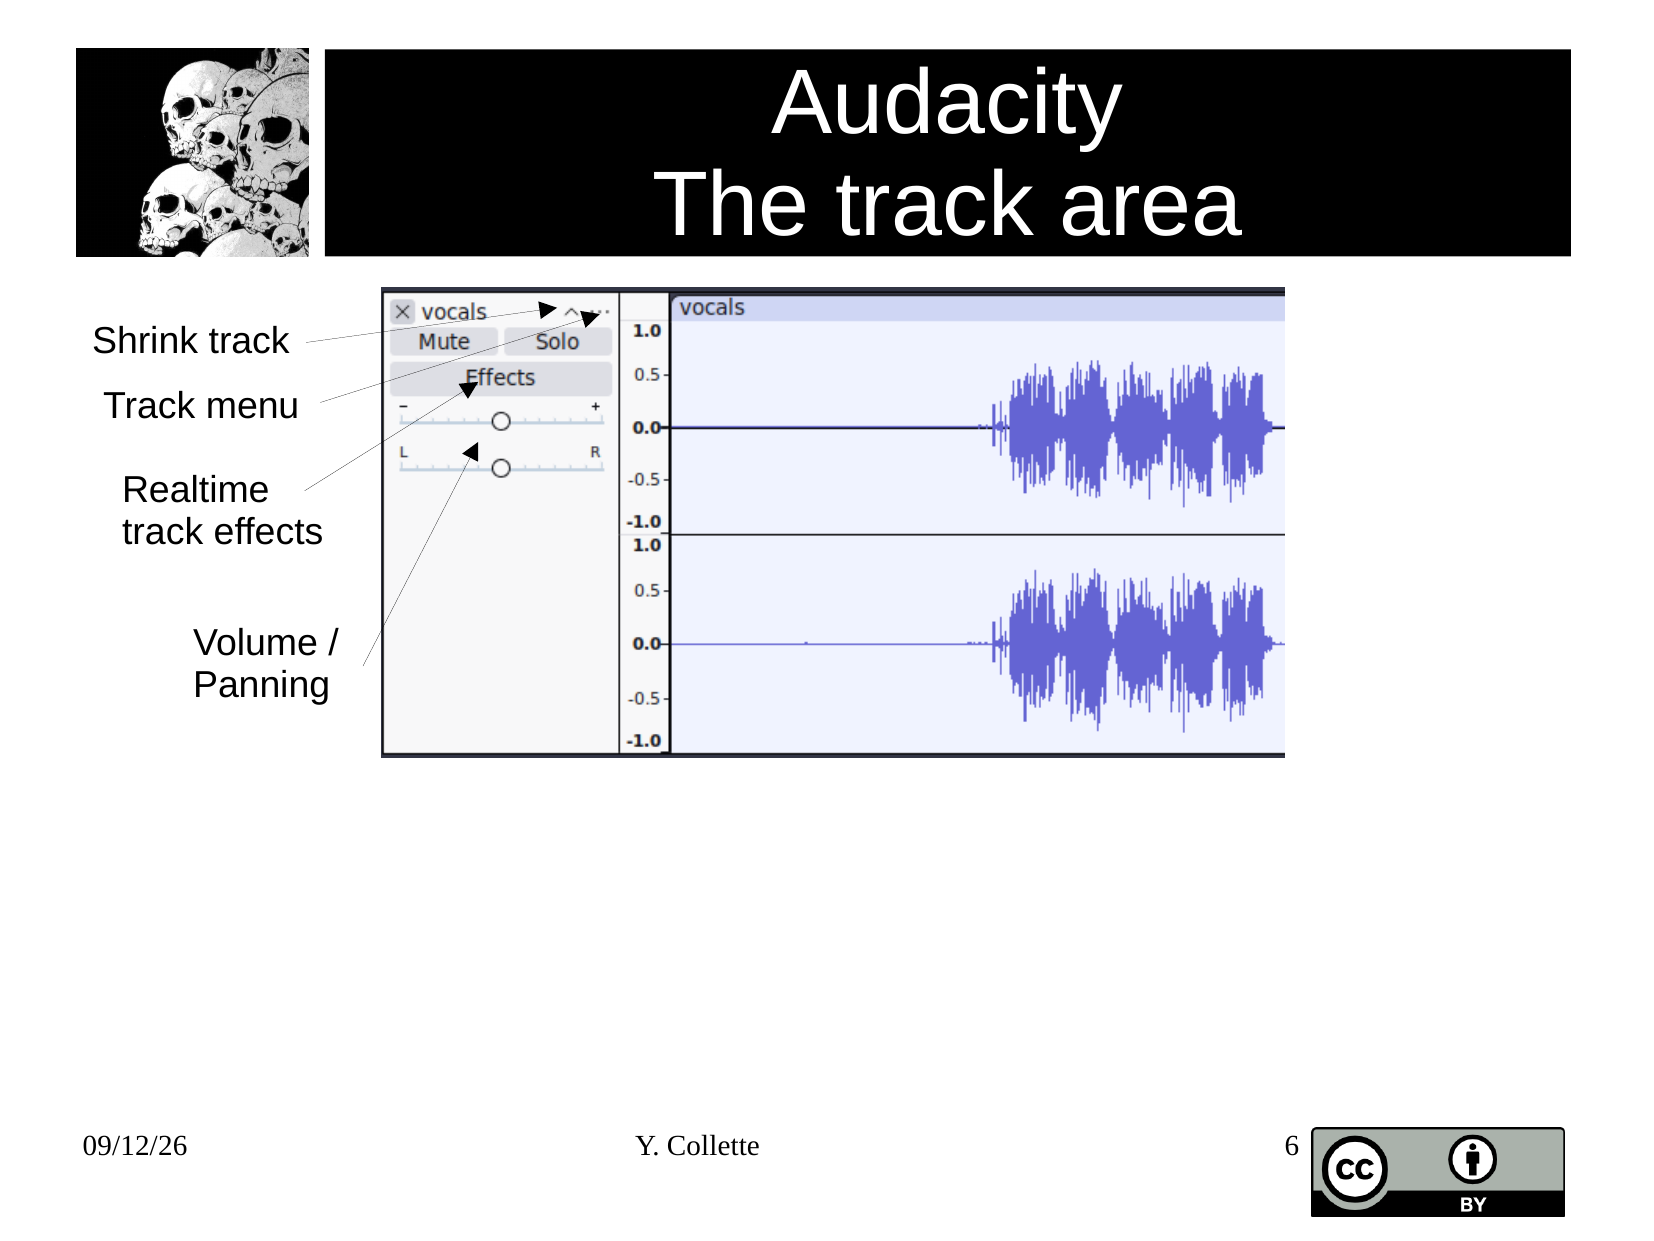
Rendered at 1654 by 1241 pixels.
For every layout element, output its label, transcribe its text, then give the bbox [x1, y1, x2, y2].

picture [381, 287, 1285, 759]
text_box Volume / Panning [178, 613, 364, 713]
text_box Realtime track effects [107, 460, 359, 560]
title Audacity The track area [324, 49, 1571, 257]
picture [1311, 1127, 1565, 1217]
text_box Shrink track [77, 312, 329, 378]
text_box Track menu [88, 377, 340, 442]
picture [76, 48, 309, 257]
